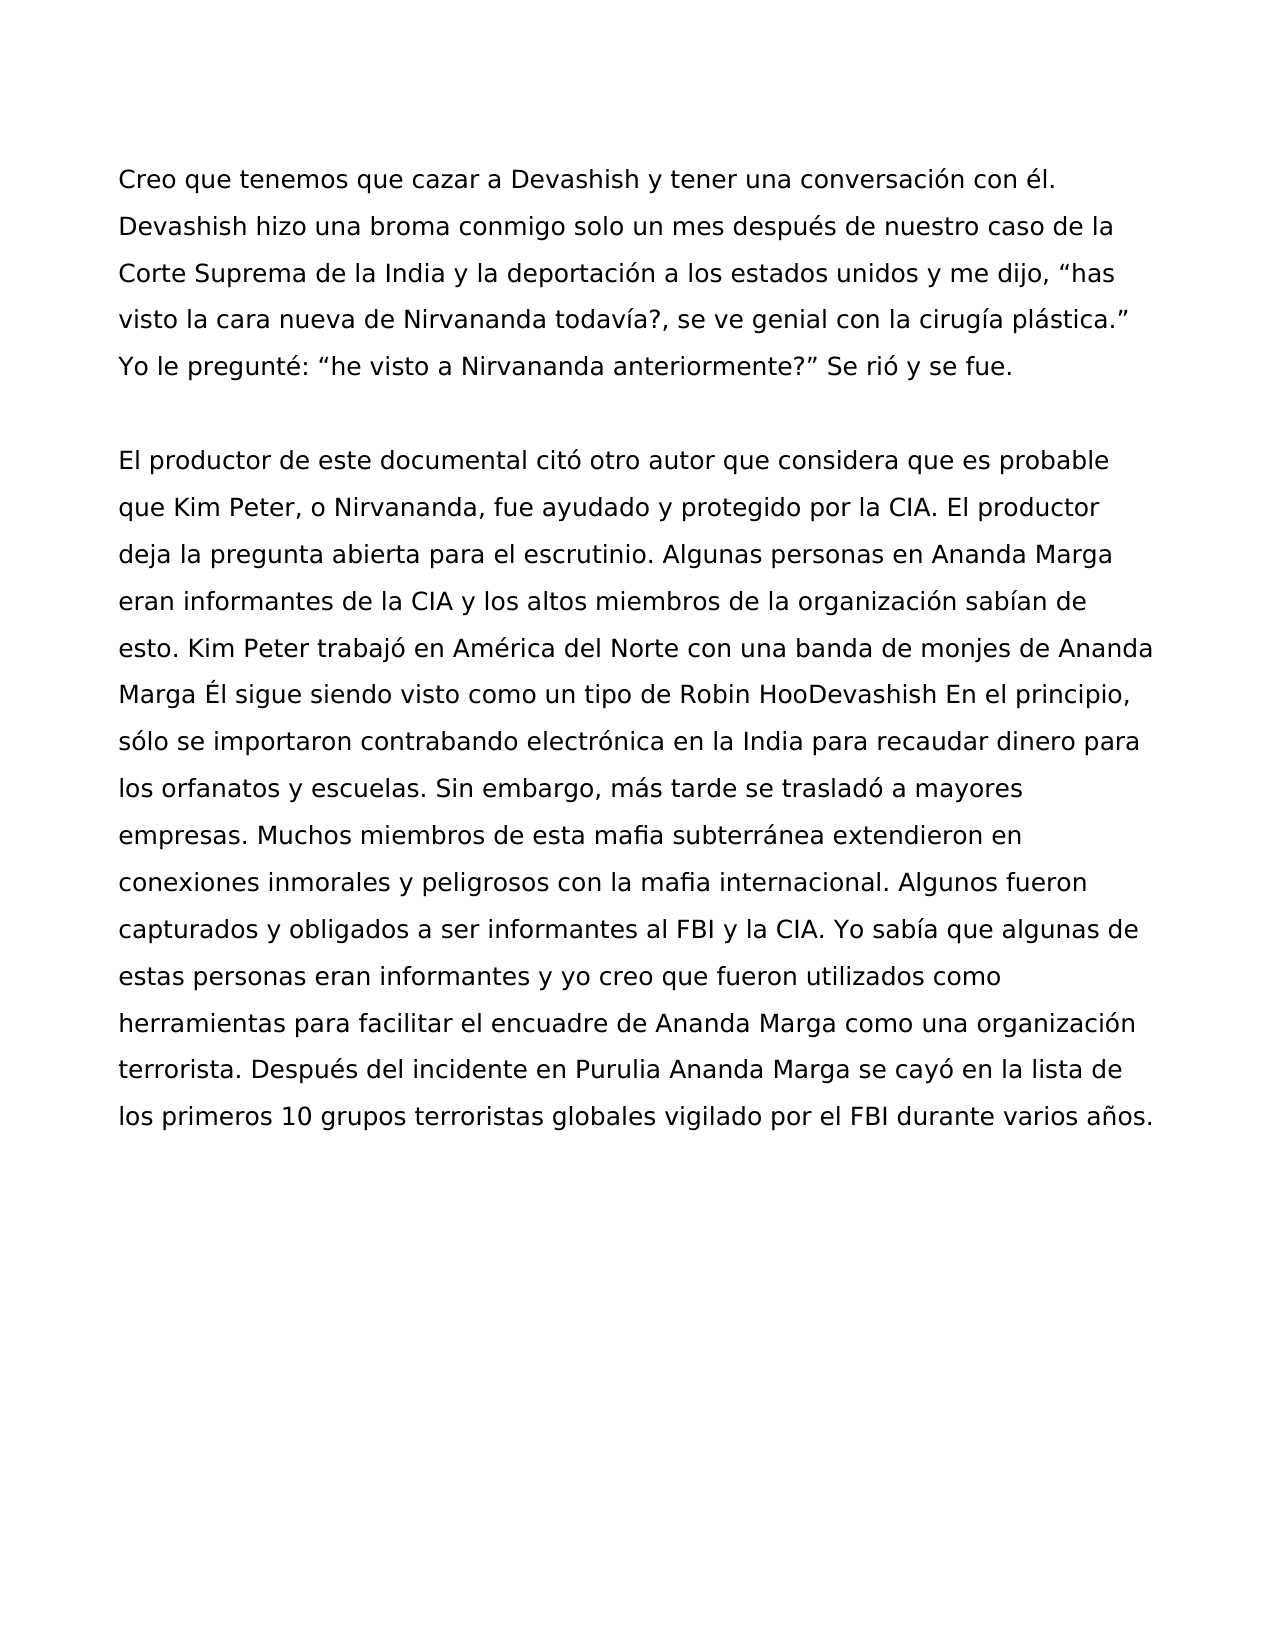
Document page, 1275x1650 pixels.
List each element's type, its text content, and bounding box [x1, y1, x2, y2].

text Creo que tenemos que cazar a Devashish y tener una conversación con él. Devashish hizo una broma conmigo solo un mes después de nuestro caso de la Corte Suprema de la India y la deportación a los estados unidos y me dijo, “has visto la cara nueva de Nirvananda todavía?, se ve genial con la cirugía plástica.” Yo le pregunté: “he visto a Nirvananda anteriormente?” Se rió y se fue. El productor de este documental citó otro autor que considera que es probable que Kim Peter, o Nirvananda, fue ayudado y protegido por la CIA. El productor deja la pregunta abierta para el escrutinio. Algunas personas en Ananda Marga eran informantes de la CIA y los altos miembros de la organización sabían de esto. Kim Peter trabajó en América del Norte con una banda de monjes de Ananda Marga Él sigue siendo visto como un tipo de Robin HooDevashish En el principio, sólo se importaron contrabando electrónica en la India para recaudar dinero para los orfanatos y escuelas. Sin embargo, más tarde se trasladó a mayores empresas. Muchos miembros de esta mafia subterránea extendieron en conexiones inmorales y peligrosos con la mafia internacional. Algunos fueron capturados y obligados a ser informantes al FBI y la CIA. Yo sabía que algunas de estas personas eran informantes y yo creo que fueron utilizados como herramientas para facilitar el encuadre de Ananda Marga como una organización terrorista. Después del incidente en Purulia Ananda Marga se cayó en la lista de los primeros 10 grupos terroristas globales vigilado por el FBI durante varios años. [118, 118, 1157, 1225]
